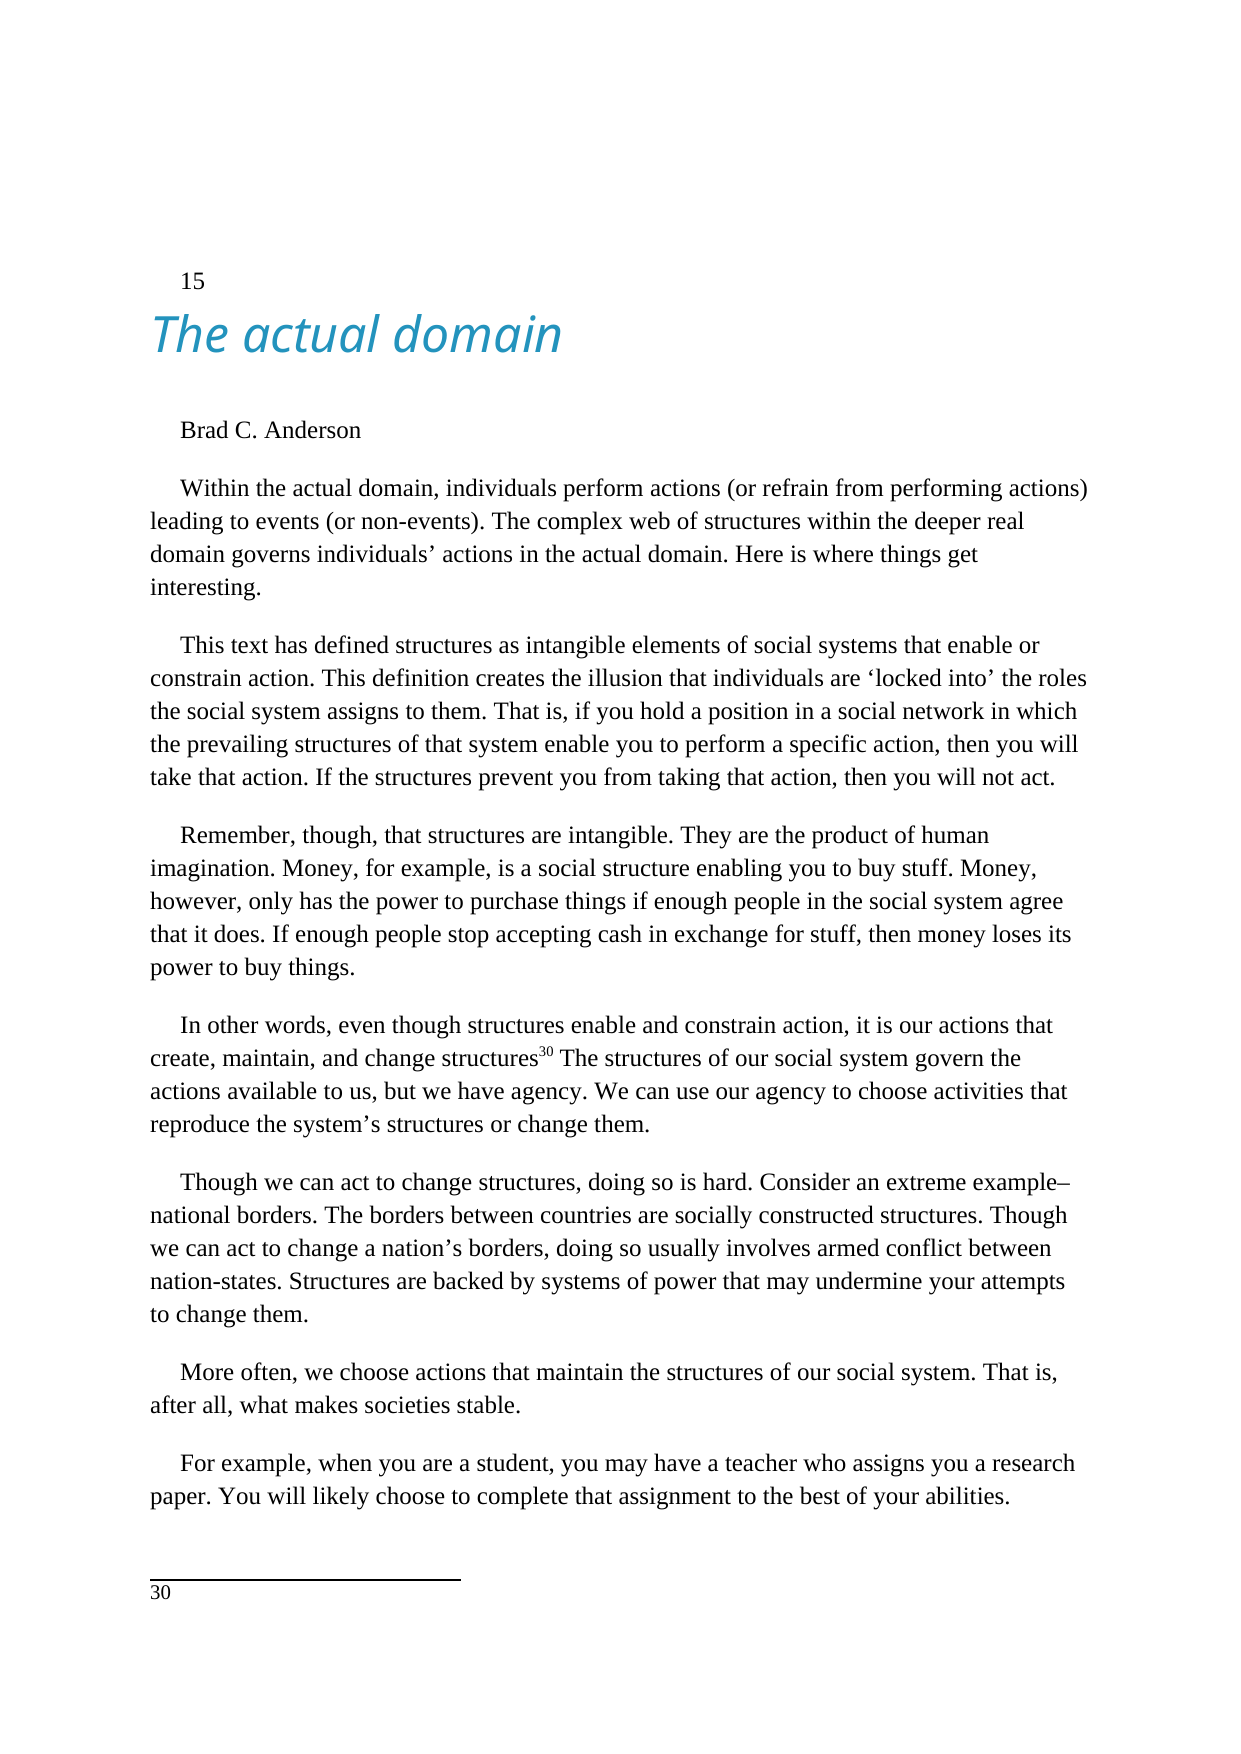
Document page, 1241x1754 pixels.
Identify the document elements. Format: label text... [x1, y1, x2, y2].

text Within the actual domain, individuals perform actions (or refrain from performing actions) leading to events (or non-events). The complex web of structures within the deeper real domain governs individuals’ actions in the actual domain. Here is where things get interesting. [150, 473, 1090, 601]
subtitle The actual domain [150, 299, 1090, 367]
text More often, we choose actions that maintain the structures of our social system. That is, after all, what makes societies stable. [150, 1357, 1090, 1418]
text Brad C. Anderson [150, 415, 1090, 444]
text For example, when you are a student, you may have a teacher who assigns you a research paper. You will likely choose to complete that assignment to the best of your abilities. [150, 1448, 1090, 1509]
text Though we can act to change structures, doing so is hard. Consider an extreme example–national borders. The borders between countries are socially constructed structures. Though we can act to change a nation’s borders, doing so usually involves armed conflict between nation-states. Structures are backed by systems of power that may undermine your attempts to change them. [150, 1167, 1090, 1328]
text Remember, though, that structures are intangible. They are the product of human imagination. Money, for example, is a social structure enabling you to buy stuff. Money, however, only has the power to purchase things if enough people in the social system agree that it does. If enough people stop accepting cash in exchange for stuff, then money loses its power to buy things. [150, 820, 1090, 981]
text 15 [150, 266, 1090, 295]
text In other words, even though structures enable and constrain action, it is our actions that create, maintain, and change structures The structures of our social system govern the actions available to us, but we have agency. We can use our agency to choose activities that reproduce the system’s structures or change them. [150, 1010, 1090, 1138]
text This text has defined structures as intangible elements of social systems that enable or constrain action. This definition creates the illusion that individuals are ‘locked into’ the roles the social system assigns to them. That is, if you hold a position in a social network in which the prevailing structures of that system enable you to perform a specific action, then you will take that action. If the structures prevent you from taking that action, then you will not act. [150, 630, 1090, 791]
